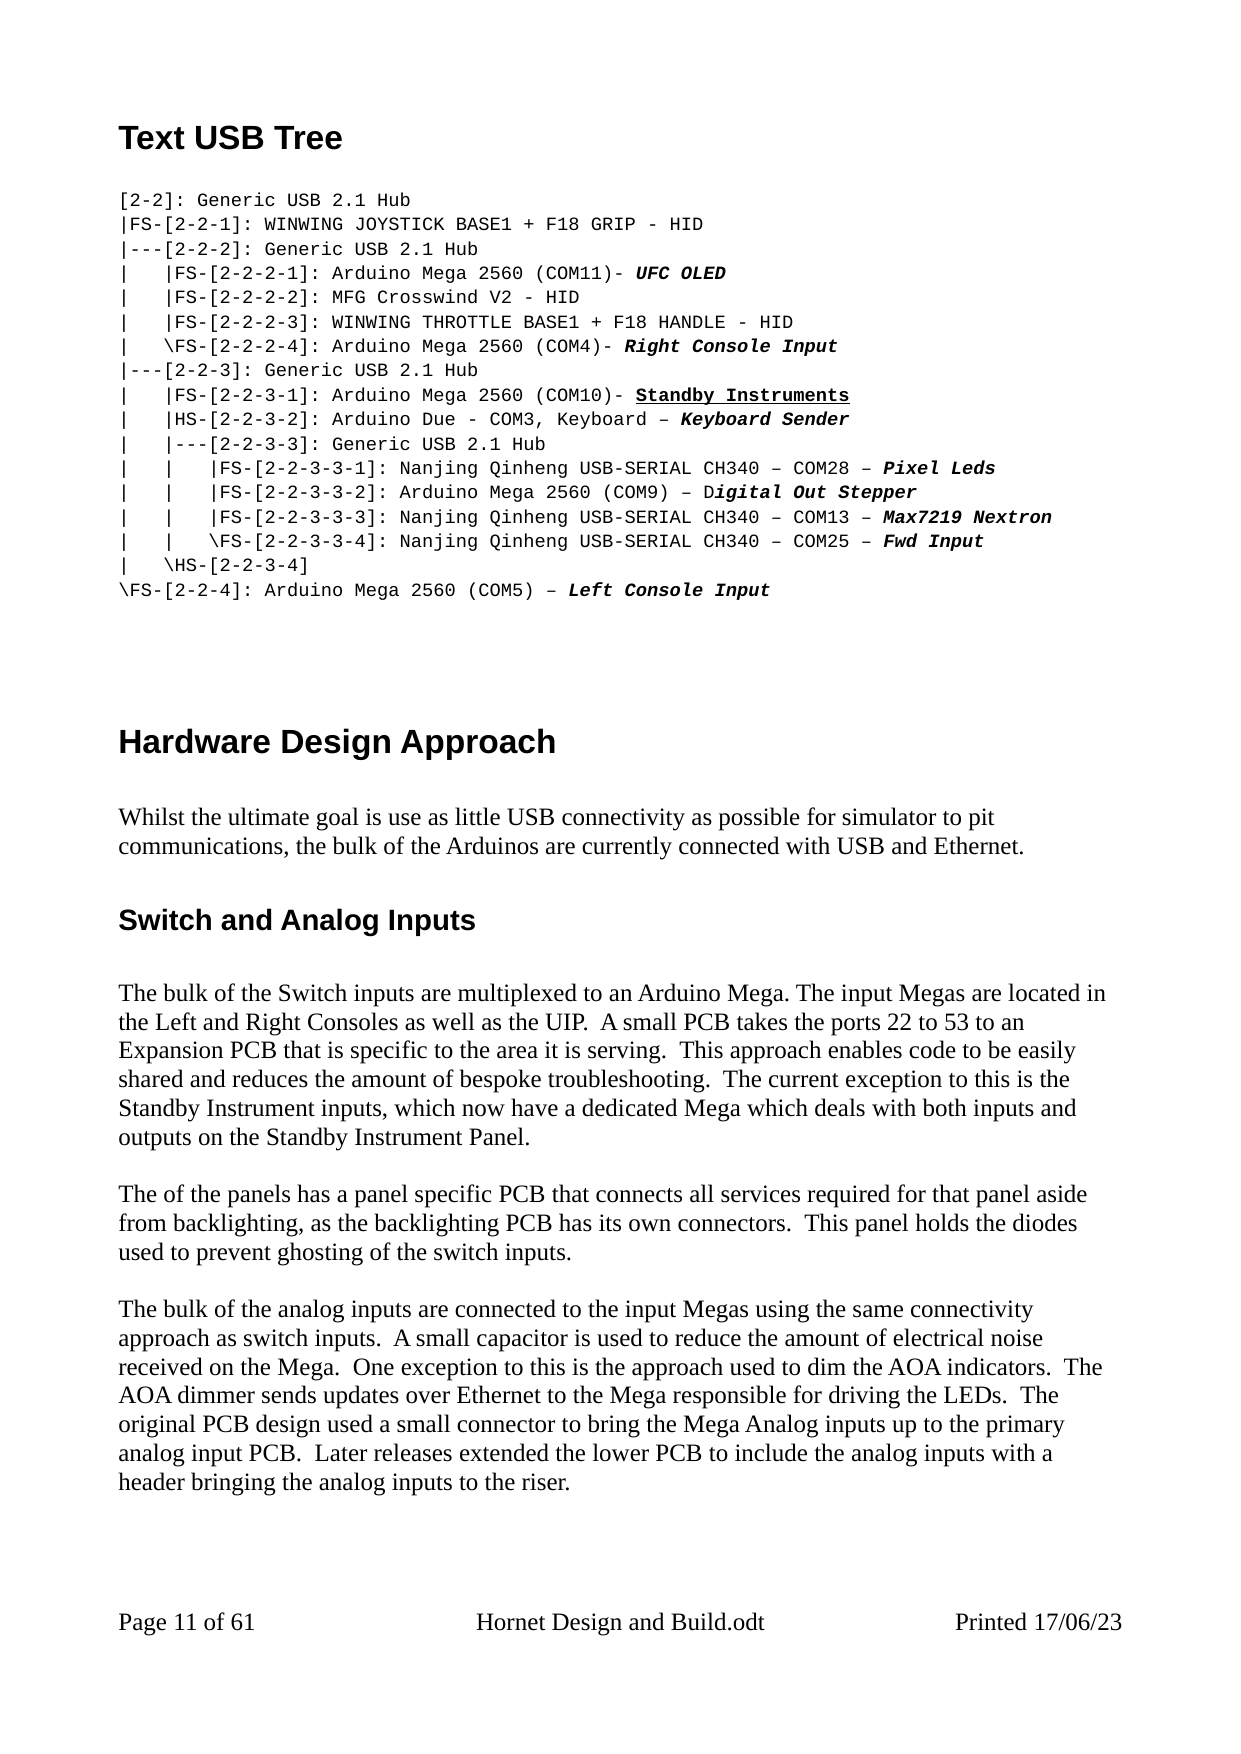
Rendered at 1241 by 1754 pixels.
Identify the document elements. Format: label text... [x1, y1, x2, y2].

text |---[2-2-2]: Generic USB 2.1 Hub [118, 239, 1122, 261]
text |FS-[2-2-1]: WINWING JOYSTICK BASE1 + F18 GRIP - HID [118, 215, 1122, 236]
text | |FS-[2-2-3-1]: Arduino Mega 2560 (COM10)- Standby Instruments [118, 386, 1122, 407]
subtitle Text USB Tree [118, 118, 1122, 157]
subtitle Switch and Analog Inputs [118, 903, 1122, 937]
text | |---[2-2-3-3]: Generic USB 2.1 Hub [118, 434, 1122, 456]
text The bulk of the Switch inputs are multiplexed to an Arduino Mega. The input Megas are located in the Left and Right Consoles as well as the UIP. A small PCB takes the ports 22 to 53 to an Expansion PCB that is specific to the area it is serving. This approach enables code to be easily shared and reduces the amount of bespoke troubleshooting. The current exception to this is the Standby Instrument inputs, which now have a dedicated Mega which deals with both inputs and outputs on the Standby Instrument Panel. [118, 978, 1122, 1150]
text | | |FS-[2-2-3-3-3]: Nanjing Qinheng USB-SERIAL CH340 – COM13 – Max7219 Nextron [118, 507, 1122, 529]
text |---[2-2-3]: Generic USB 2.1 Hub [118, 361, 1122, 382]
text [2-2]: Generic USB 2.1 Hub [118, 191, 1122, 212]
text | | |FS-[2-2-3-3-2]: Arduino Mega 2560 (COM9) – Digital Out Stepper [118, 483, 1122, 504]
text The bulk of the analog inputs are connected to the input Megas using the same connectivity approach as switch inputs. A small capacitor is used to reduce the amount of electrical noise received on the Mega. One exception to this is the approach used to dim the AOA indicators. The AOA dimmer sends updates over Ethernet to the Mega responsible for driving the LEDs. The original PCB design used a small connector to bring the Mega Analog inputs up to the primary analog input PCB. Later releases extended the lower PCB to include the analog inputs with a header bringing the analog inputs to the riser. [118, 1294, 1122, 1495]
subtitle Hardware Design Approach [118, 722, 1122, 761]
text | |FS-[2-2-2-2]: MFG Crosswind V2 - HID [118, 288, 1122, 309]
text | | \FS-[2-2-3-3-4]: Nanjing Qinheng USB-SERIAL CH340 – COM25 – Fwd Input [118, 532, 1122, 553]
text Whilst the ultimate goal is use as little USB connectivity as possible for simulator to pit communications, the bulk of the Arduinos are currently connected with USB and Ethernet. [118, 802, 1122, 859]
text The of the panels has a panel specific PCB that connects all services required for that panel aside from backlighting, as the backlighting PCB has its own connectors. This panel holds the diodes used to prevent ghosting of the switch inputs. [118, 1179, 1122, 1265]
text | \FS-[2-2-2-4]: Arduino Mega 2560 (COM4)- Right Console Input [118, 337, 1122, 358]
text | |HS-[2-2-3-2]: Arduino Due - COM3, Keyboard – Keyboard Sender [118, 410, 1122, 431]
text | | |FS-[2-2-3-3-1]: Nanjing Qinheng USB-SERIAL CH340 – COM28 – Pixel Leds [118, 459, 1122, 480]
text | |FS-[2-2-2-1]: Arduino Mega 2560 (COM11)- UFC OLED [118, 264, 1122, 285]
text | |FS-[2-2-2-3]: WINWING THROTTLE BASE1 + F18 HANDLE - HID [118, 312, 1122, 334]
text \FS-[2-2-4]: Arduino Mega 2560 (COM5) – Left Console Input [118, 581, 1122, 602]
text | \HS-[2-2-3-4] [118, 556, 1122, 577]
